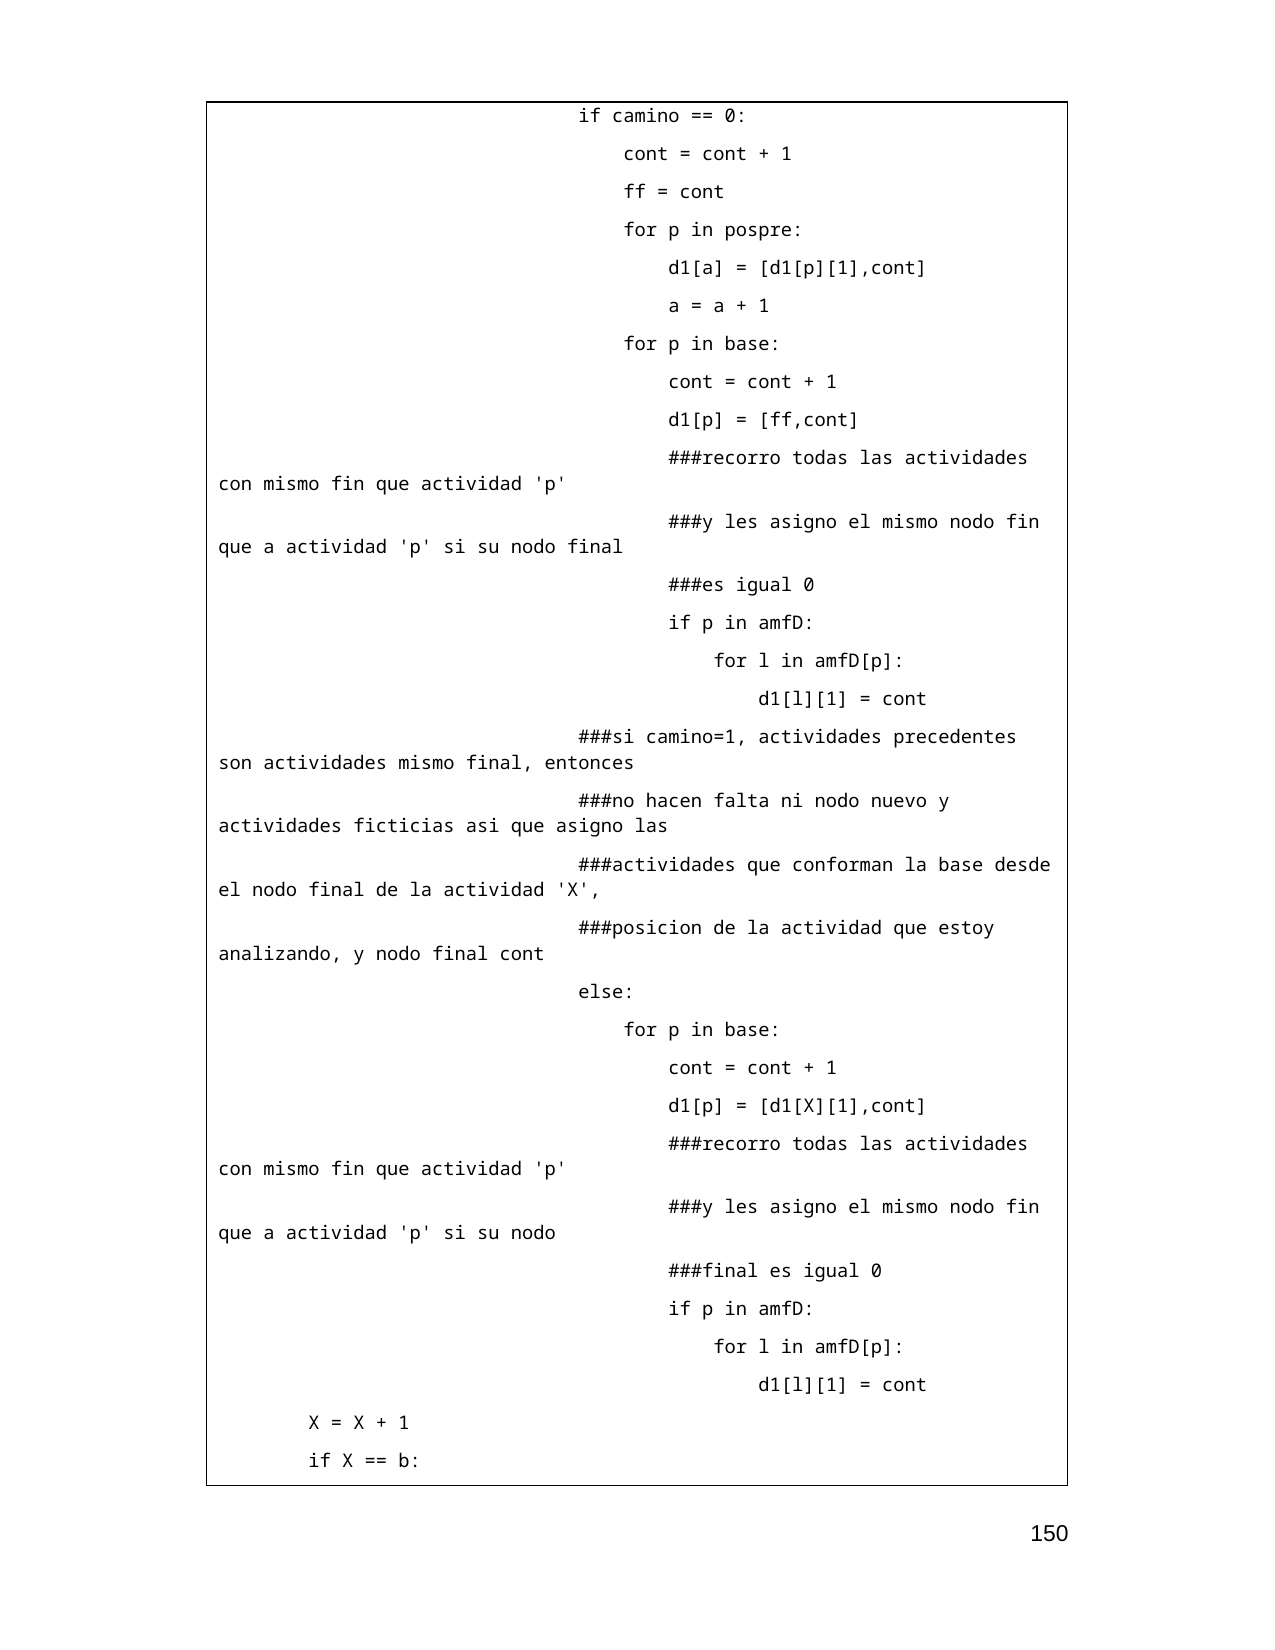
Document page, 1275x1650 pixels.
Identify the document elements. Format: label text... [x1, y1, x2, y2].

table_header if camino == 0: cont = cont + 1 ff = cont for p in pospre: d1[a] = [d1[p][1],cont] a = a + 1 for p in base: cont = cont + 1 d1[p] = [ff,cont] ###recorro todas las actividades con mismo fin que actividad 'p' ###y les asigno el mismo nodo fin que a actividad 'p' si su nodo final ###es igual 0 if p in amfD: for l in amfD[p]: d1[l][1] = cont ###si camino=1, actividades precedentes son actividades mismo final, entonces ###no hacen falta ni nodo nuevo y actividades ficticias asi que asigno las ###actividades que conforman la base desde el nodo final de la actividad 'X', ###posicion de la actividad que estoy analizando, y nodo final cont else: for p in base: cont = cont + 1 d1[p] = [d1[X][1],cont] ###recorro todas las actividades con mismo fin que actividad 'p' ###y les asigno el mismo nodo fin que a actividad 'p' si su nodo ###final es igual 0 if p in amfD: for l in amfD[p]: d1[l][1] = cont X = X + 1 if X == b: [207, 103, 1067, 1485]
